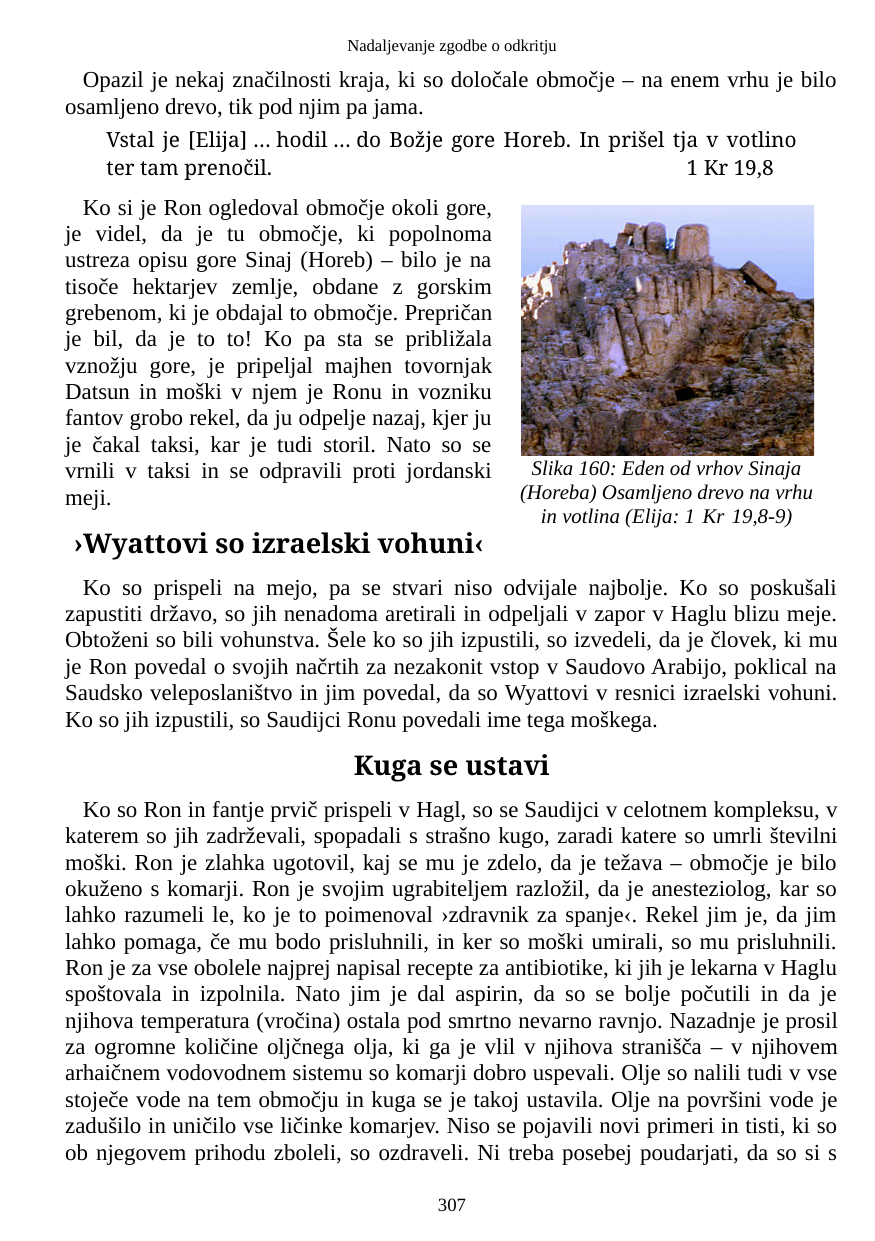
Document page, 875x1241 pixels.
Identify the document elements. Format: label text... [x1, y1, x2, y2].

text Opazil je nekaj značilnosti kraja, ki so določale območje – na enem vrhu je bilo osamljeno drevo, tik pod njim pa jama. [65, 66, 839, 119]
text Slika 160: Eden od vrhov Sinaja (Horeba) Osamljeno drevo na vrhu in votlina (Elija: 1 Kr 19,8-9) [519, 205, 815, 528]
text Vstal je [Elija] … hodil … do Božje gore Horeb. In prišel tja v votlino ter tam prenočil. 1 Kr 19,8 [106, 125, 797, 182]
text Ko si je Ron ogledoval območje okoli gore, je videl, da je tu območje, ki popolnoma ustreza opisu gore Sinaj (Horeb) – bilo je na tisoče hektarjev zemlje, obdane z gorskim grebenom, ki je obdajal to območje. Prepričan je bil, da je to to! Ko pa sta se približala vznožju gore, je pripeljal majhen tovornjak Datsun in moški v njem je Ronu in vozniku fantov grobo rekel, da ju odpelje nazaj, kjer ju je čakal taksi, kar je tudi storil. Nato so se vrnili v taksi in se odpravili proti jordanski meji. [65, 194, 839, 537]
subtitle Kuga se ustavi [65, 747, 839, 783]
text Ko so Ron in fantje prvič prispeli v Hagl, so se Saudijci v celotnem kompleksu, v katerem so jih zadrževali, spopadali s strašno kugo, zaradi katere so umrli številni moški. Ron je zlahka ugotovil, kaj se mu je zdelo, da je težava – območje je bilo okuženo s komarji. Ron je svojim ugrabiteljem razložil, da je anesteziolog, kar so lahko razumeli le, ko je to poimenoval ›zdravnik za spanje‹. Rekel jim je, da jim lahko pomaga, če mu bodo prisluhnili, in ker so moški umirali, so mu prisluhnili. Ron je za vse obolele najprej napisal recepte za antibiotike, ki jih je lekarna v Haglu spoštovala in izpolnila. Nato jim je dal aspirin, da so se bolje počutili in da je njihova temperatura (vročina) ostala pod smrtno nevarno ravnjo. Nazadnje je prosil za ogromne količine oljčnega olja, ki ga je vlil v njihova stranišča – v njihovem arhaičnem vodovodnem sistemu so komarji dobro uspevali. Olje so nalili tudi v vse stoječe vode na tem območju in kuga se je takoj ustavila. Olje na površini vode je zadušilo in uničilo vse ličinke komarjev. Niso se pojavili novi primeri in tisti, ki so ob njegovem prihodu zboleli, so ozdraveli. Ni treba posebej poudarjati, da so si s [65, 796, 839, 1165]
subtitle ›Wyattovi so izraelski vohuni‹ [65, 524, 839, 561]
text Ko so prispeli na mejo, pa se stvari niso odvijale najbolje. Ko so poskušali zapustiti državo, so jih nenadoma aretirali in odpeljali v zapor v Haglu blizu meje. Obtoženi so bili vohunstva. Šele ko so jih izpustili, so izvedeli, da je človek, ki mu je Ron povedal o svojih načrtih za nezakonit vstop v Saudovo Arabijo, poklical na Saudsko veleposlaništvo in jim povedal, da so Wyattovi v resnici izraelski vohuni. Ko so jih izpustili, so Saudijci Ronu povedali ime tega moškega. [65, 574, 839, 732]
picture [521, 205, 815, 456]
